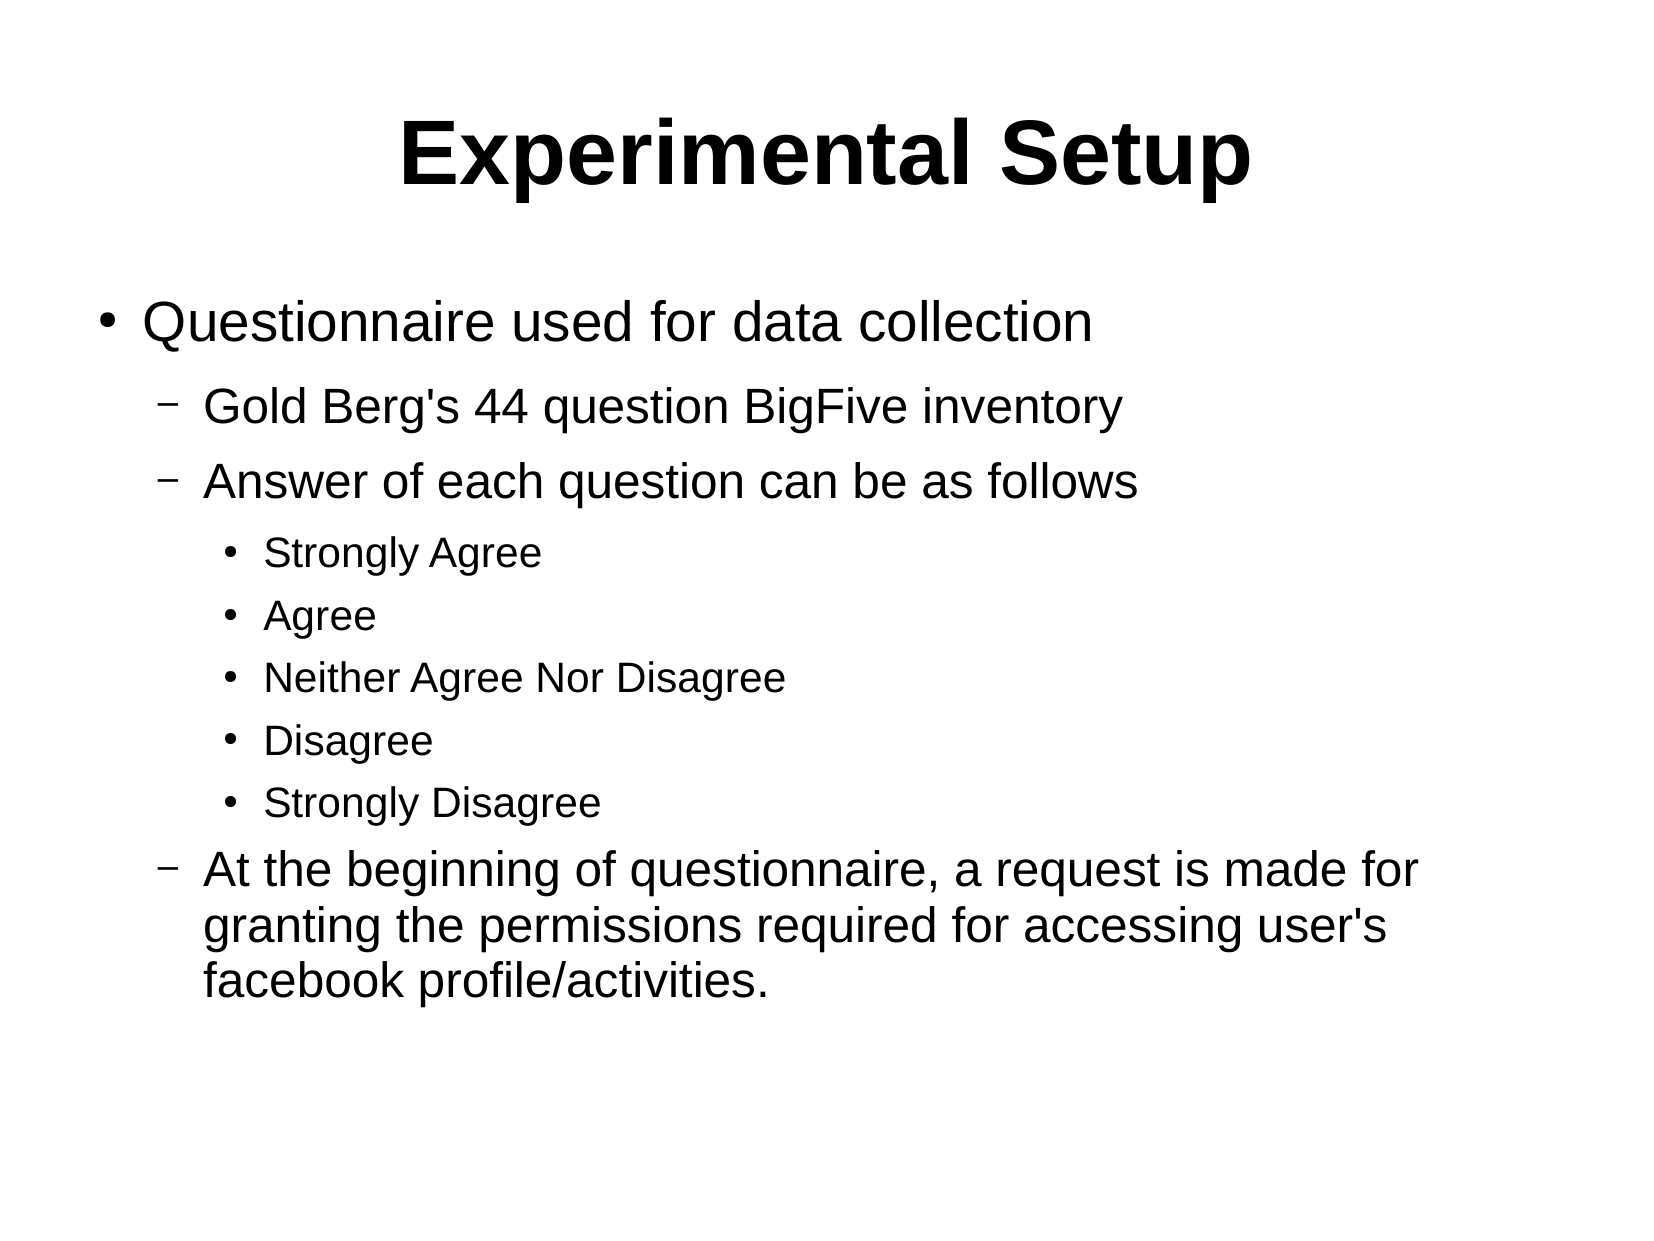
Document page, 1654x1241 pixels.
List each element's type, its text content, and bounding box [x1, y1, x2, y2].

title Experimental Setup [82, 49, 1571, 257]
list Questionnaire used for data collection Gold Berg's 44 question BigFive inventory Answer of each question can be as follows Strongly Agree Agree Neither Agree Nor Disagree Disagree Strongly Disagree At the beginning of questionnaire, a request is made for granting the permissions required for accessing user's facebook profile/activities. [82, 290, 1571, 1010]
